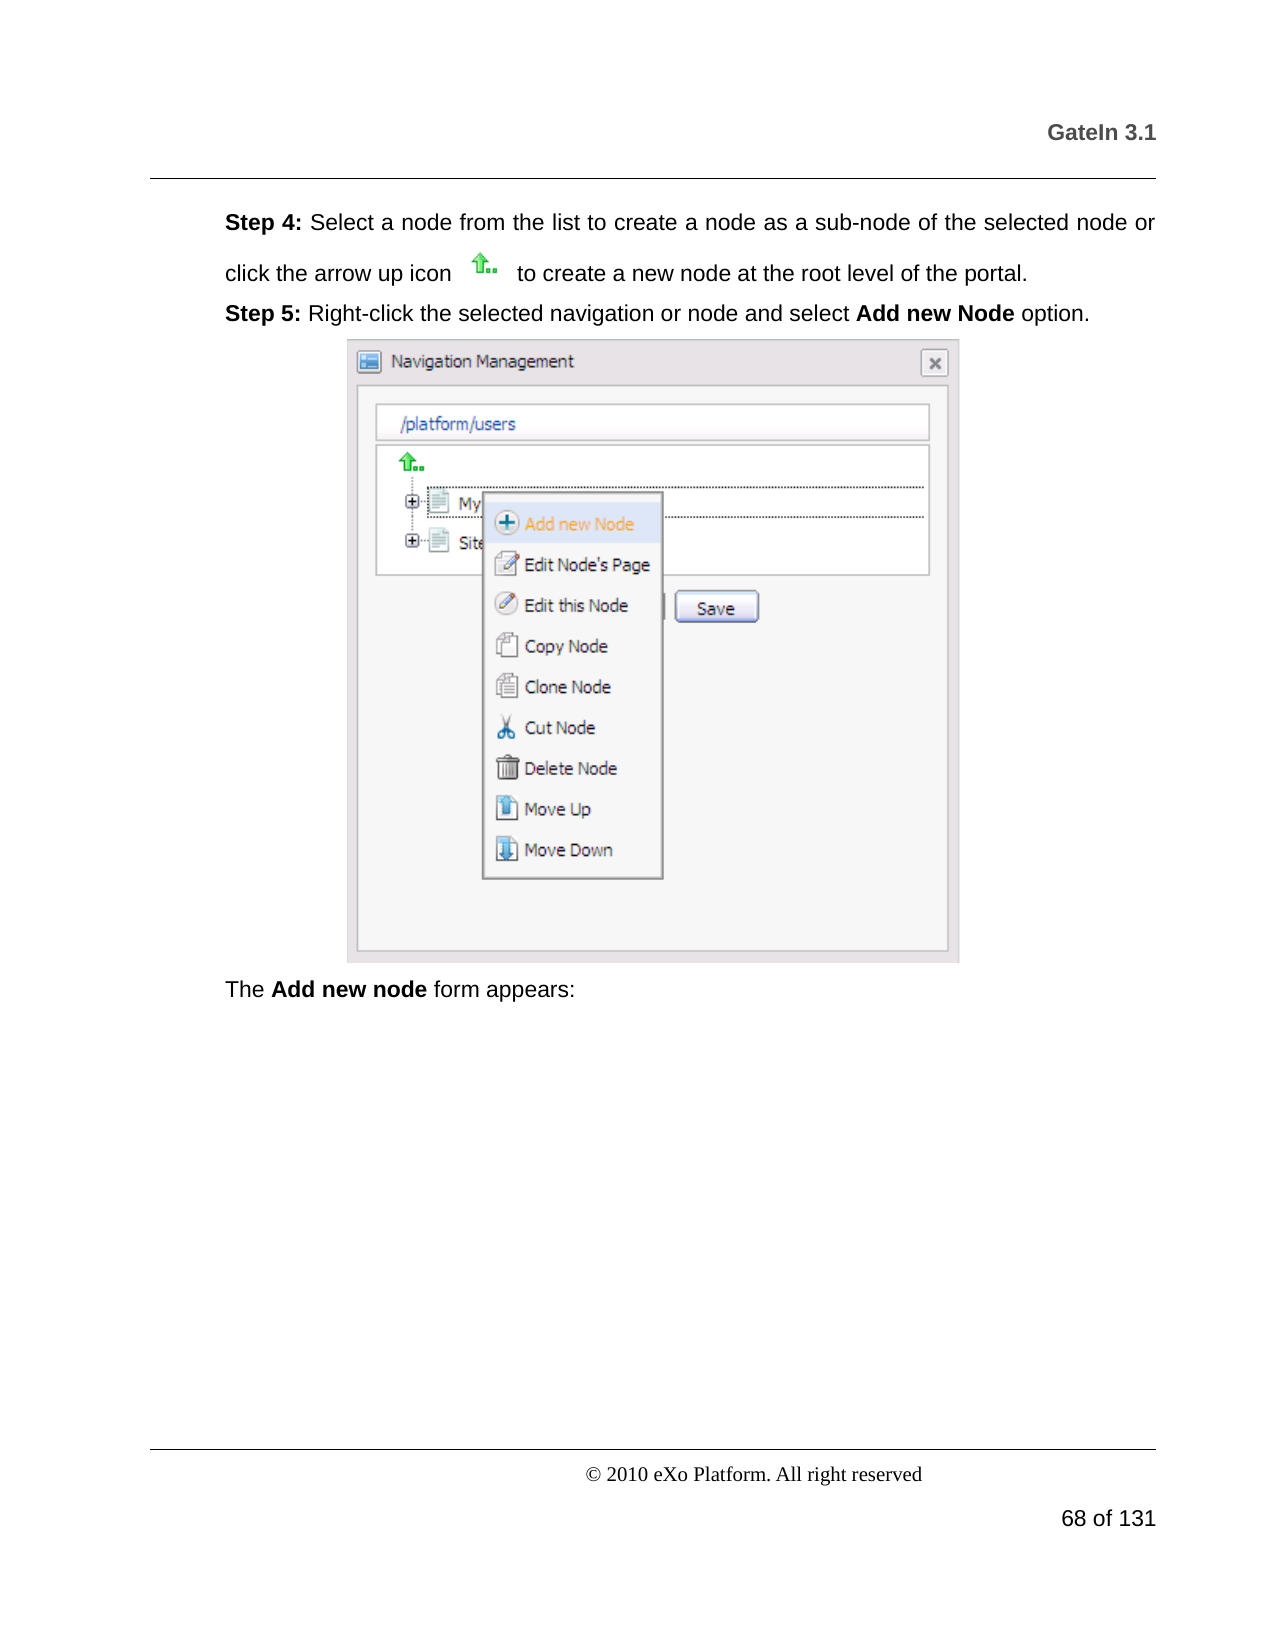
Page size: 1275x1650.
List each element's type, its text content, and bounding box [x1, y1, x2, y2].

list The Add new node form appears: [187, 963, 1156, 1002]
picture [347, 339, 960, 963]
list Step 4: Select a node from the list to create a node as a sub-node of the selected node or click the arrow up icon to create a new node at the root level of the portal. [187, 208, 1156, 286]
picture [465, 248, 504, 279]
list Step 5: Right-click the selected navigation or node and select Add new Node option. [187, 299, 1156, 326]
